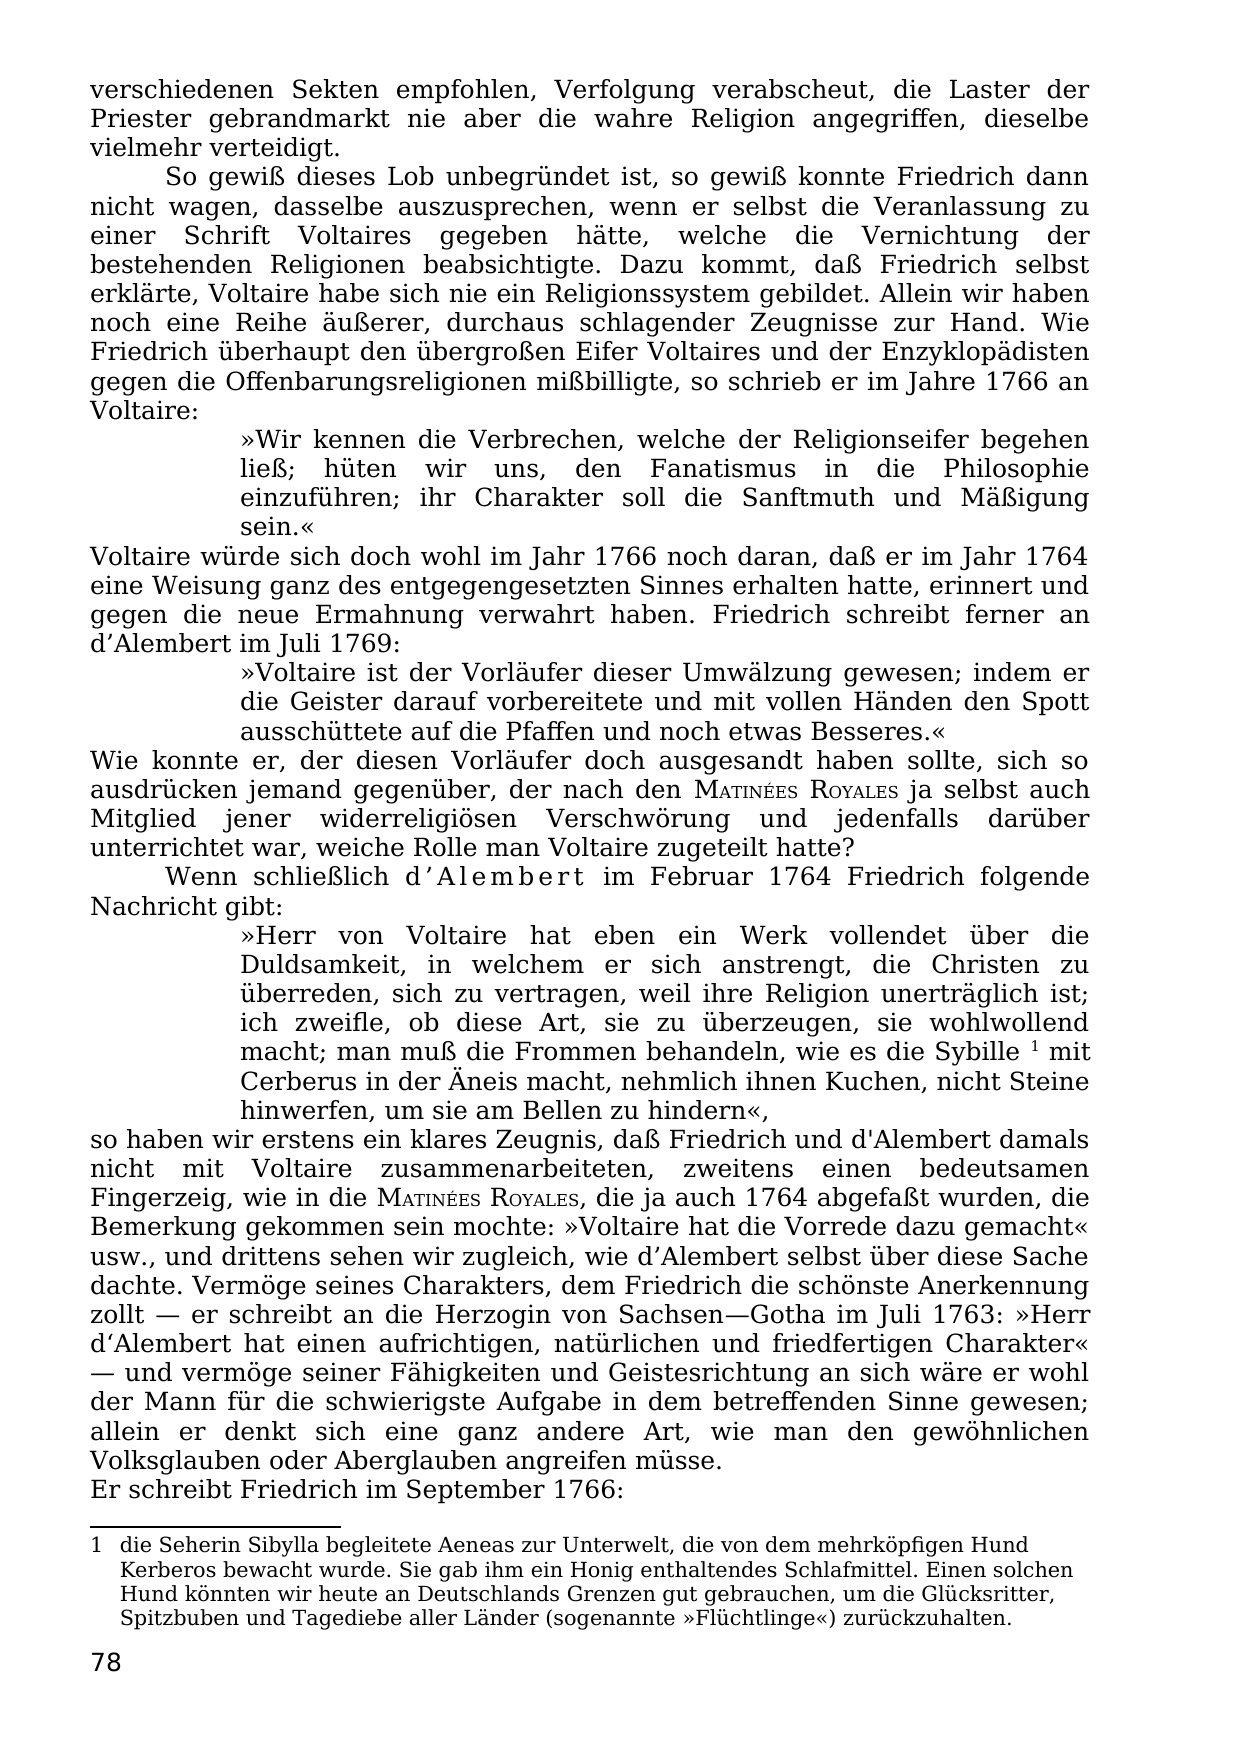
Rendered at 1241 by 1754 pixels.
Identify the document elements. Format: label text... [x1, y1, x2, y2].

text Er schreibt Friedrich im September 1766: [90, 1475, 1091, 1504]
text »Wir kennen die Verbrechen, welche der Religionseifer begehen ließ; hüten wir uns, den Fanatismus in die Philosophie einzuführen; ihr Charakter soll die Sanftmuth und Mäßigung sein.« [240, 425, 1091, 542]
text So gewiß dieses Lob unbegründet ist, so gewiß konnte Friedrich dann nicht wagen, dasselbe auszusprechen, wenn er selbst die Veranlassung zu einer Schrift Voltaires gegeben hätte, welche die Vernichtung der bestehenden Religionen beabsichtigte. Dazu kommt, daß Friedrich selbst erklärte, Voltaire habe sich nie ein Religionssystem gebildet. Allein wir haben noch eine Reihe äußerer, durchaus schlagender Zeugnisse zur Hand. Wie Friedrich überhaupt den übergroßen Eifer Voltaires und der Enzyklopädisten gegen die Offenbarungsreligionen mißbilligte, so schrieb er im Jahre 1766 an Voltaire: [90, 162, 1091, 425]
text »Voltaire ist der Vorläufer dieser Umwälzung gewesen; indem er die Geister darauf vorbereitete und mit vollen Händen den Spott ausschüttete auf die Pfaffen und noch etwas Besseres.« [240, 658, 1091, 746]
text verschiedenen Sekten empfohlen, Verfolgung verabscheut, die Laster der Priester gebrandmarkt nie aber die wahre Religion angegriffen, dieselbe vielmehr verteidigt. [90, 75, 1091, 162]
text die Seherin Sibylla begleitete Aeneas zur Unterwelt, die von dem mehrköpfigen Hund Kerberos bewacht wurde. Sie gab ihm ein Honig enthaltendes Schlafmittel. Einen solchen Hund könnten wir heute an Deutschlands Grenzen gut gebrauchen, um die Glücksritter, Spitzbuben und Tagediebe aller Länder (sogenannte »Flüchtlinge«) zurückzuhalten. [90, 1533, 1091, 1631]
text Wie konnte er, der diesen Vorläufer doch ausgesandt haben sollte, sich so ausdrücken jemand gegenüber, der nach den Matinées Royales ja selbst auch Mitglied jener widerreligiösen Verschwörung und jedenfalls darüber unterrichtet war, weiche Rolle man Voltaire zugeteilt hatte? [90, 746, 1091, 862]
text Wenn schließlich d’Alembert im Februar 1764 Friedrich folgende Nachricht gibt: [90, 862, 1091, 921]
text »Herr von Voltaire hat eben ein Werk vollendet über die Duldsamkeit, in welchem er sich anstrengt, die Christen zu überreden, sich zu vertragen, weil ihre Religion unerträglich ist; ich zweifle, ob diese Art, sie zu überzeugen, sie wohlwollend macht; man muß die Frommen behandeln, wie es die Sybille mit Cerberus in der Äneis macht, nehmlich ihnen Kuchen, nicht Steine hinwerfen, um sie am Bellen zu hindern«, [240, 921, 1091, 1125]
text Voltaire würde sich doch wohl im Jahr 1766 noch daran, daß er im Jahr 1764 eine Weisung ganz des entgegengesetzten Sinnes erhalten hatte, erinnert und gegen die neue Ermahnung verwahrt haben. Friedrich schreibt ferner an d’Alembert im Juli 1769: [90, 542, 1091, 658]
text so haben wir erstens ein klares Zeugnis, daß Friedrich und d'Alembert damals nicht mit Voltaire zusammenarbeiteten, zweitens einen bedeutsamen Fingerzeig, wie in die Matinées Royales, die ja auch 1764 abgefaßt wurden, die Bemerkung gekommen sein mochte: »Voltaire hat die Vorrede dazu gemacht« usw., und drittens sehen wir zugleich, wie d’Alembert selbst über diese Sache dachte. Vermöge seines Charakters, dem Friedrich die schönste Anerkennung zollt — er schreibt an die Herzogin von Sachsen—Gotha im Juli 1763: »Herr d‘Alembert hat einen aufrichtigen, natürlichen und friedfertigen Charakter« — und vermöge seiner Fähigkeiten und Geistesrichtung an sich wäre er wohl der Mann für die schwierigste Aufgabe in dem betreffenden Sinne gewesen; allein er denkt sich eine ganz andere Art, wie man den gewöhnlichen Volksglauben oder Aberglauben angreifen müsse. [90, 1125, 1091, 1475]
